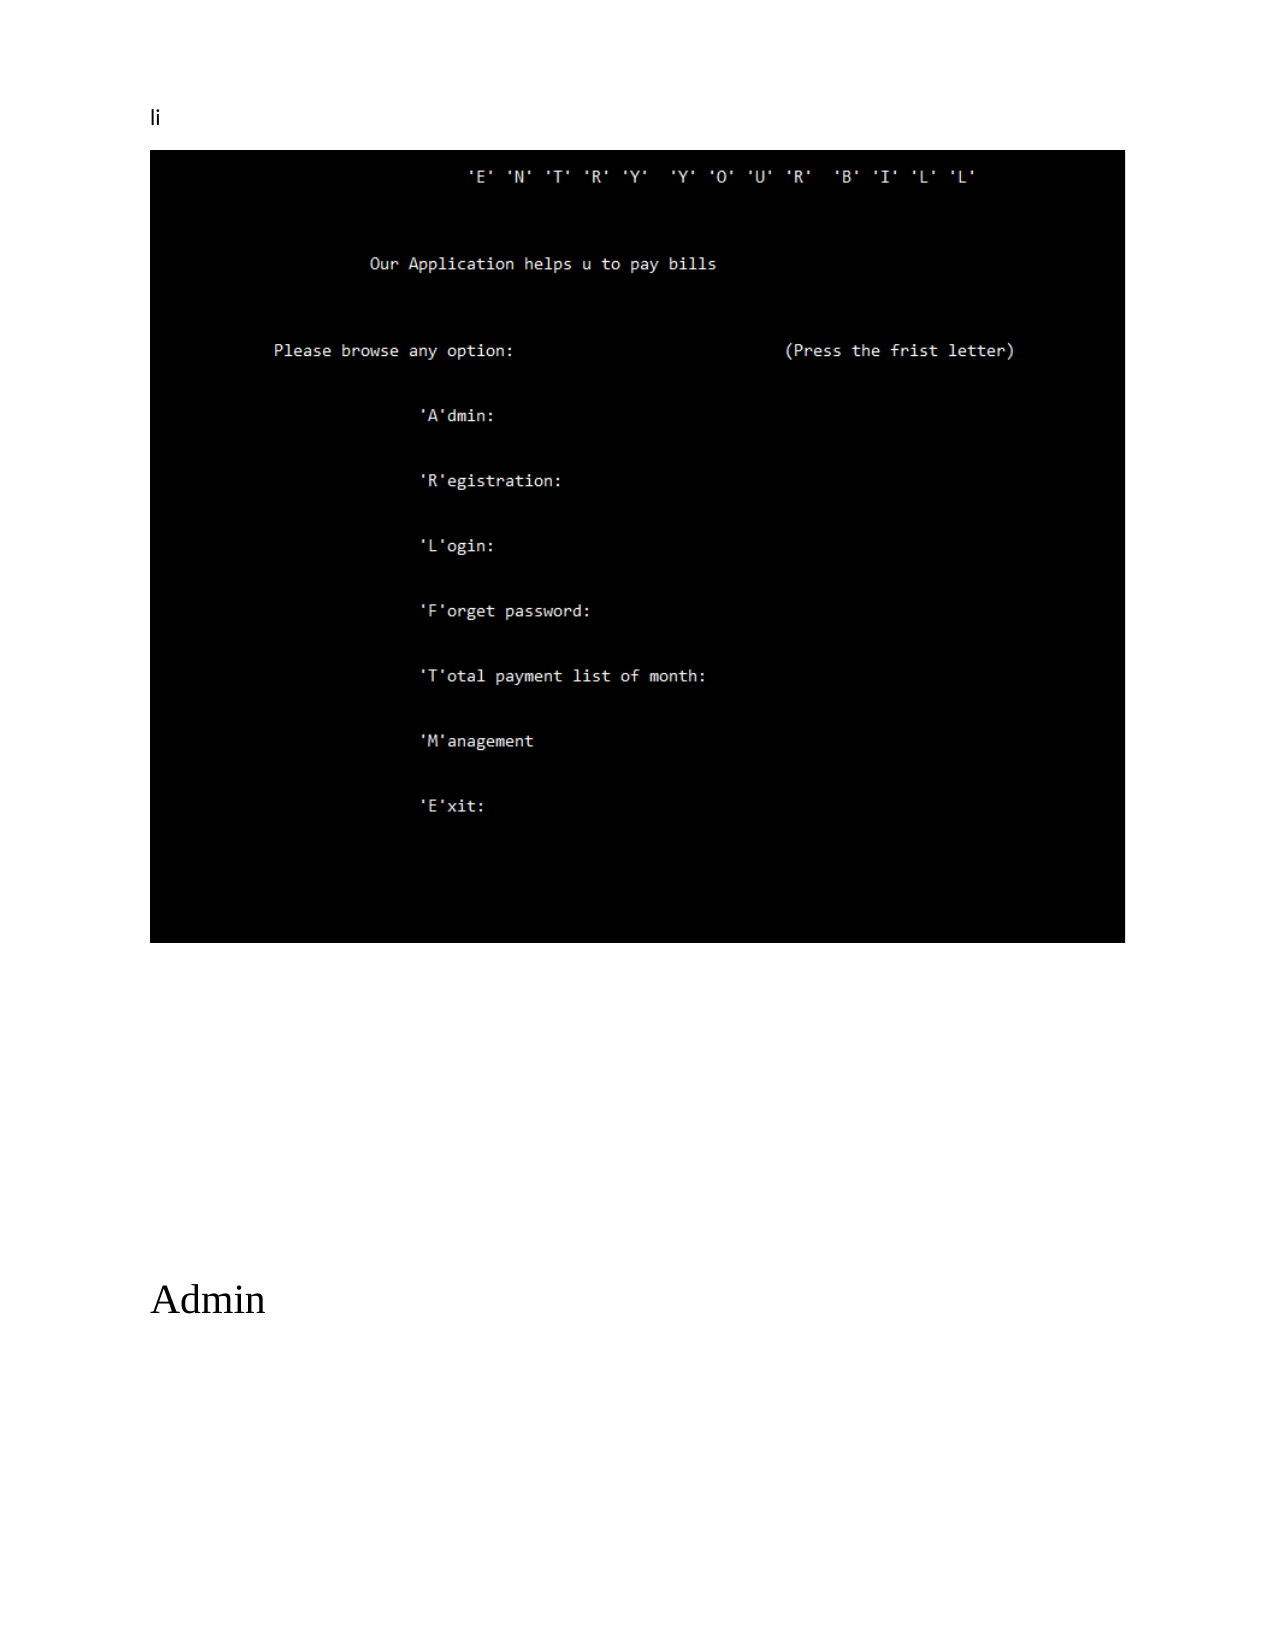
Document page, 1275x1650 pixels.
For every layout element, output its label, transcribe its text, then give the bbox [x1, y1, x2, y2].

text Admin [150, 1275, 1125, 1323]
picture [150, 150, 1125, 943]
